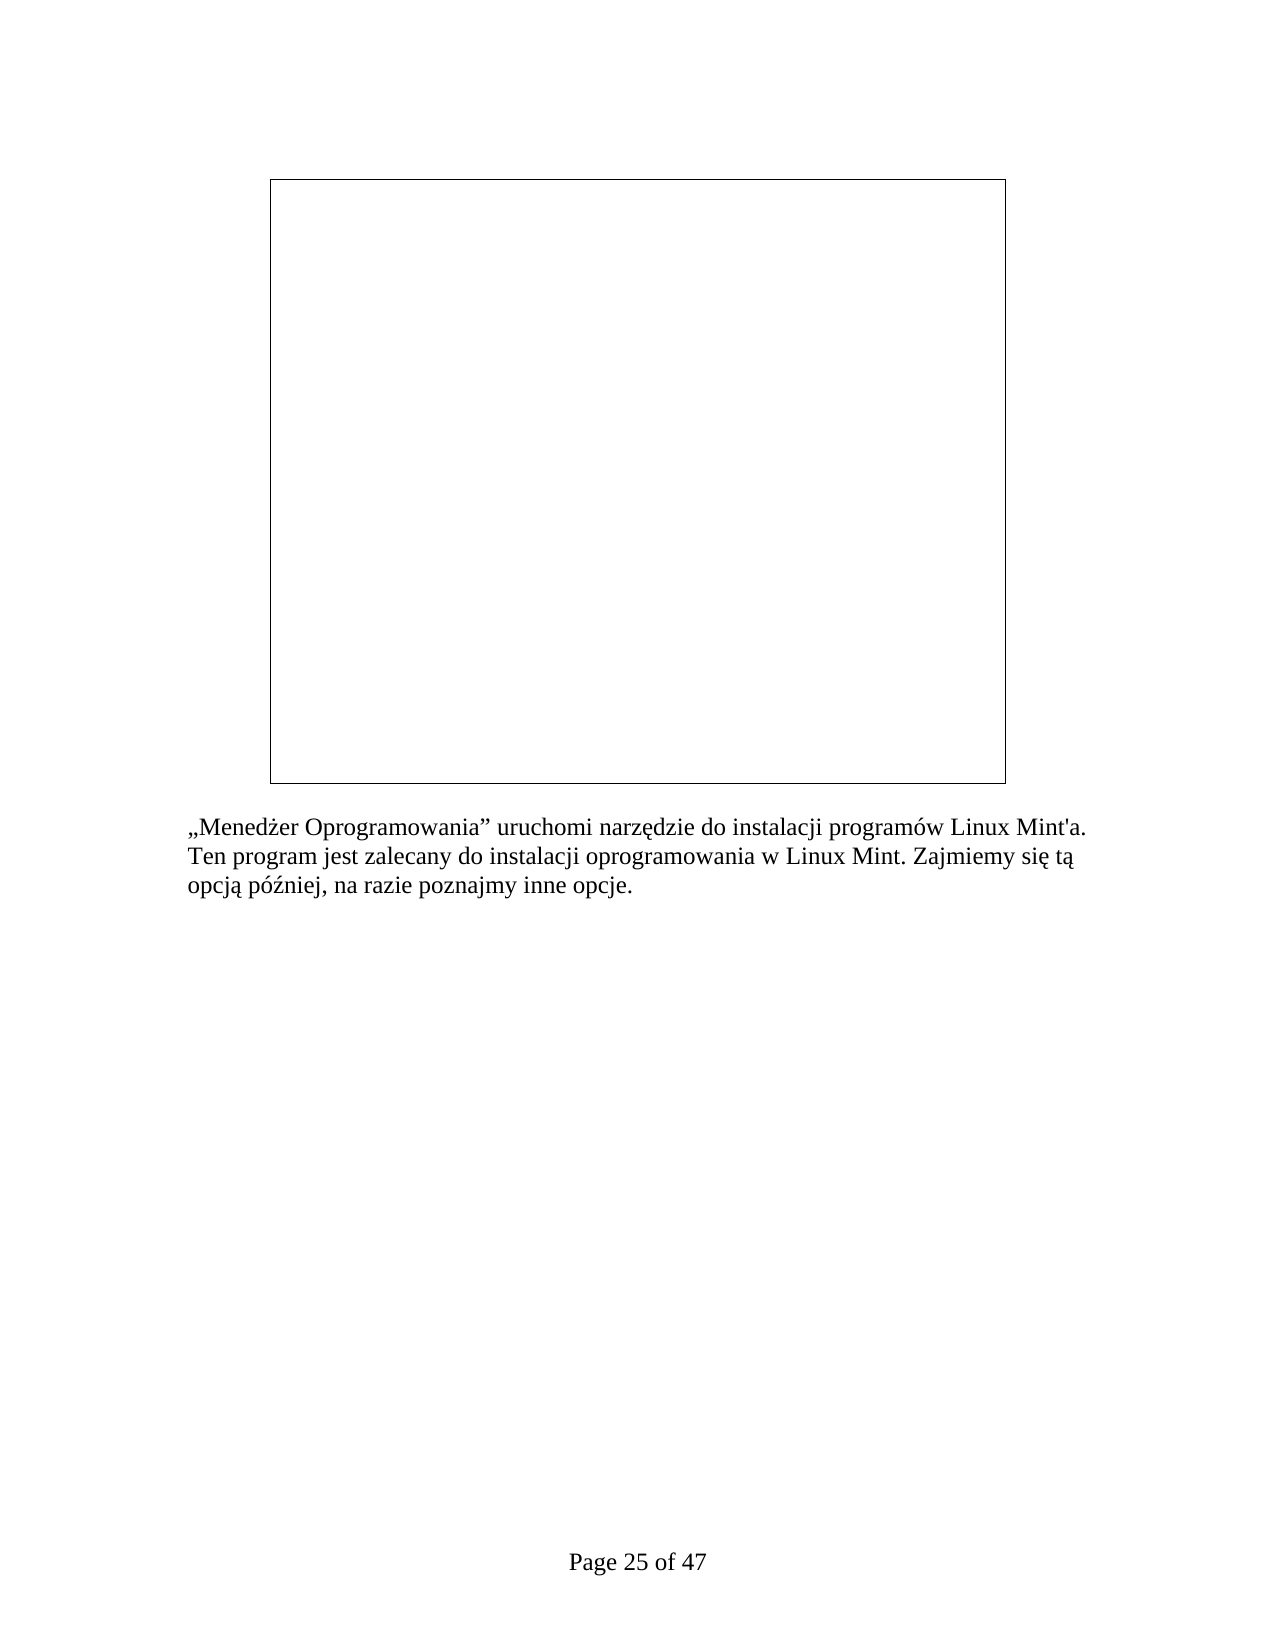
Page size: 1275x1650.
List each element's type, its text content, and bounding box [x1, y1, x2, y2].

text „Menedżer Oprogramowania” uruchomi narzędzie do instalacji programów Linux Mint'a. Ten program jest zalecany do instalacji oprogramowania w Linux Mint. Zajmiemy się tą opcją później, na razie poznajmy inne opcje. [187, 812, 1087, 898]
